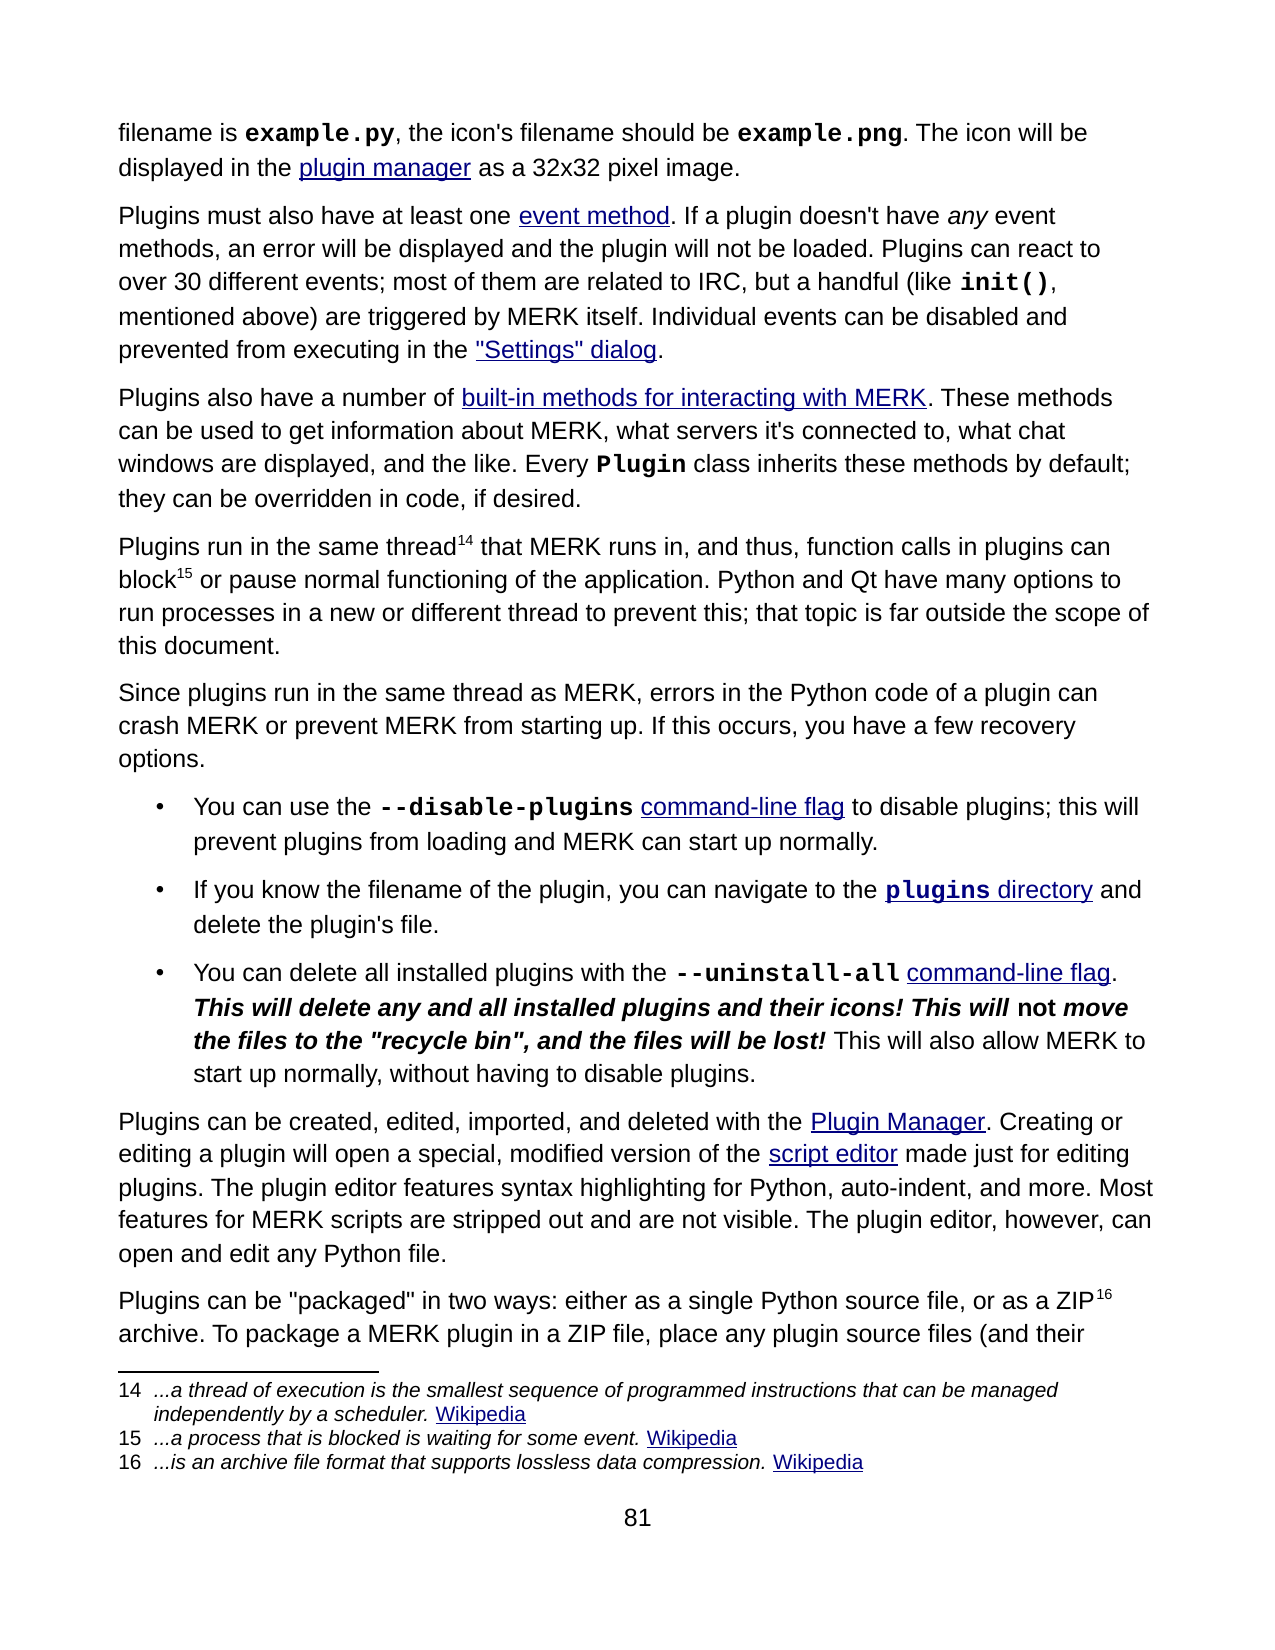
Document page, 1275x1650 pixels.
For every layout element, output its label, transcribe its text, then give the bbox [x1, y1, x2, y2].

list You can use the --disable-plugins command-line flag to disable plugins; this will prevent plugins from loading and MERK can start up normally. [156, 792, 1157, 856]
text filename is example.py, the icon's filename should be example.png. The icon will be displayed in the plugin manager as a 32x32 pixel image. [118, 118, 1157, 182]
list You can delete all installed plugins with the --uninstall-all command-line flag. This will delete any and all installed plugins and their icons! This will not move the files to the "recycle bin", and the files will be lost! This will also allow MERK to start up normally, without having to disable plugins. [156, 958, 1157, 1088]
text Plugins can be "packaged" in two ways: either as a single Python source file, or as a ZIP archive. To package a MERK plugin in a ZIP file, place any plugin source files (and their [118, 1286, 1157, 1348]
list If you know the filename of the plugin, you can navigate to the plugins directory and delete the plugin's file. [156, 875, 1157, 939]
text ...is an archive file format that supports lossless data compression. Wikipedia [118, 1450, 1157, 1474]
text Plugins can be created, edited, imported, and deleted with the Plugin Manager. Creating or editing a plugin will open a special, modified version of the script editor made just for editing plugins. The plugin editor features syntax highlighting for Python, auto-indent, and more. Most features for MERK scripts are stripped out and are not visible. The plugin editor, however, can open and edit any Python file. [118, 1106, 1157, 1267]
text Plugins also have a number of built-in methods for interacting with MERK. These methods can be used to get information about MERK, what servers it's connected to, what chat windows are displayed, and the like. Every Plugin class inherits these methods by default; they can be overridden in code, if desired. [118, 383, 1157, 513]
text Since plugins run in the same thread as MERK, errors in the Python code of a plugin can crash MERK or prevent MERK from starting up. If this occurs, you have a few recovery options. [118, 678, 1157, 773]
text Plugins run in the same thread that MERK runs in, and thus, function calls in plugins can block or pause normal functioning of the application. Python and Qt have many options to run processes in a new or different thread to prevent this; that topic is far outside the scope of this document. [118, 532, 1157, 659]
text Plugins must also have at least one event method. If a plugin doesn't have any event methods, an error will be displayed and the plugin will not be loaded. Plugins can react to over 30 different events; most of them are related to IRC, but a handful (like init(), mentioned above) are triggered by MERK itself. Individual events can be disabled and prevented from executing in the "Settings" dialog. [118, 201, 1157, 364]
text ...a process that is blocked is waiting for some event. Wikipedia [118, 1426, 1157, 1450]
text ...a thread of execution is the smallest sequence of programmed instructions that can be managed independently by a scheduler. Wikipedia [118, 1378, 1157, 1426]
